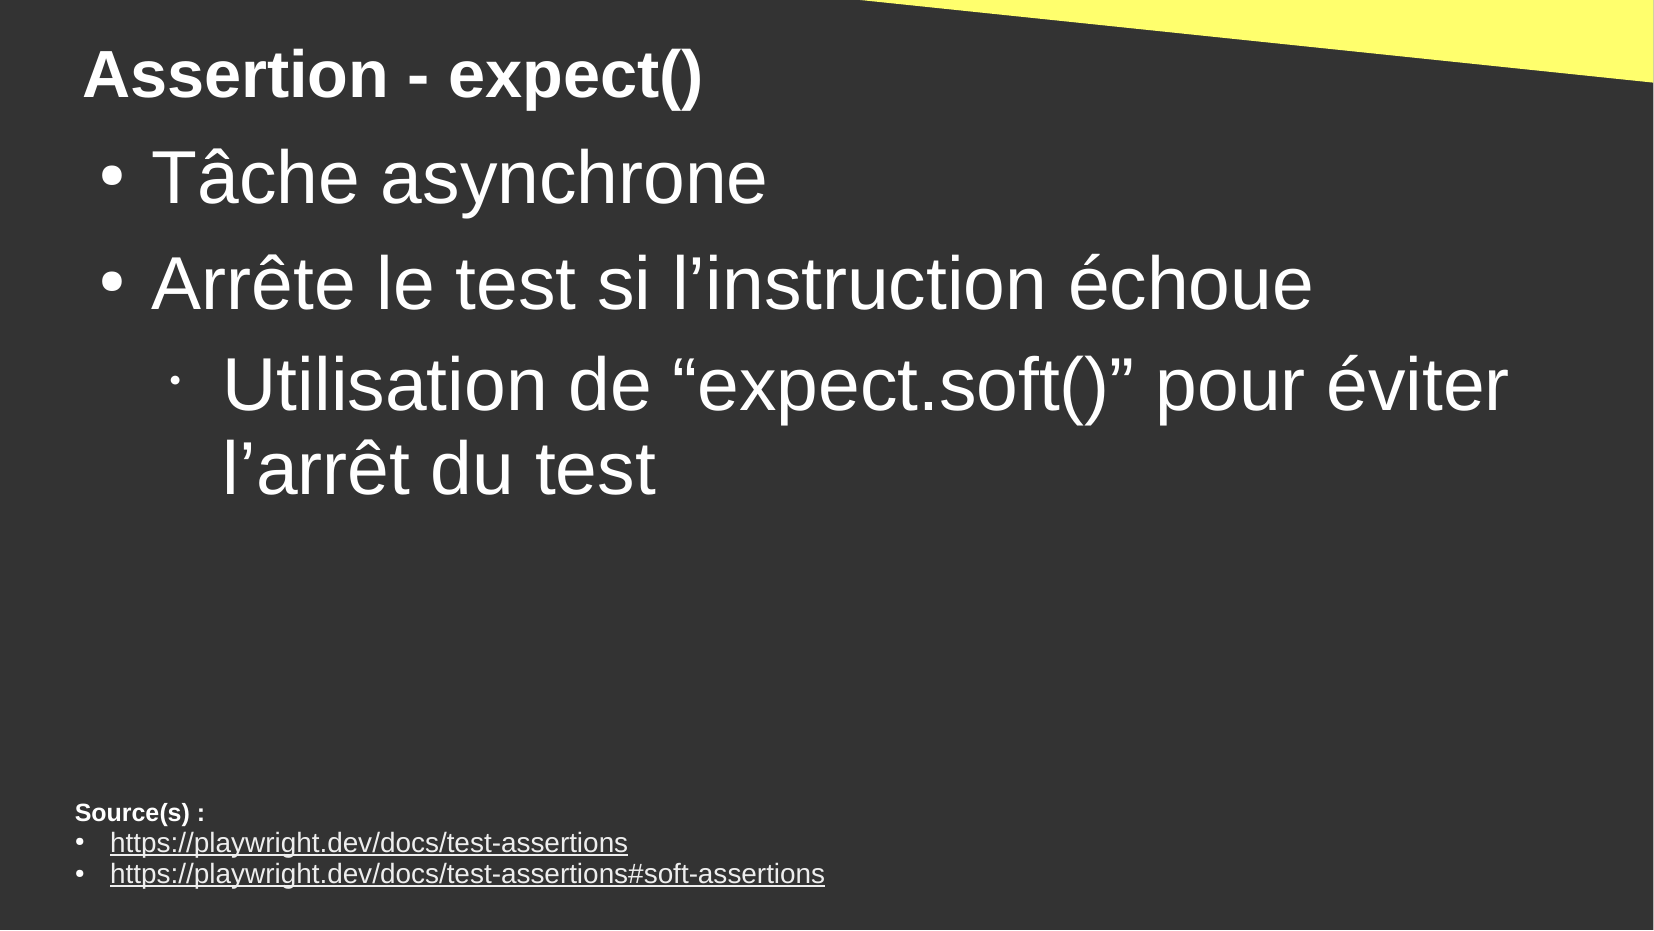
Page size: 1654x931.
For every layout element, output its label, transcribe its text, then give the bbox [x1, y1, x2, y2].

title Assertion - expect() [82, 37, 1004, 119]
text_box [860, 0, 1654, 83]
list Tâche asynchrone Arrête le test si l’instruction échoue Utilisation de “expect.soft()” pour éviter l’arrêt du test [80, 135, 1619, 650]
text_box Source(s) : https://playwright.dev/docs/test-assertions https://playwright.dev/docs/test-assertions#soft-assertions [60, 791, 1546, 898]
